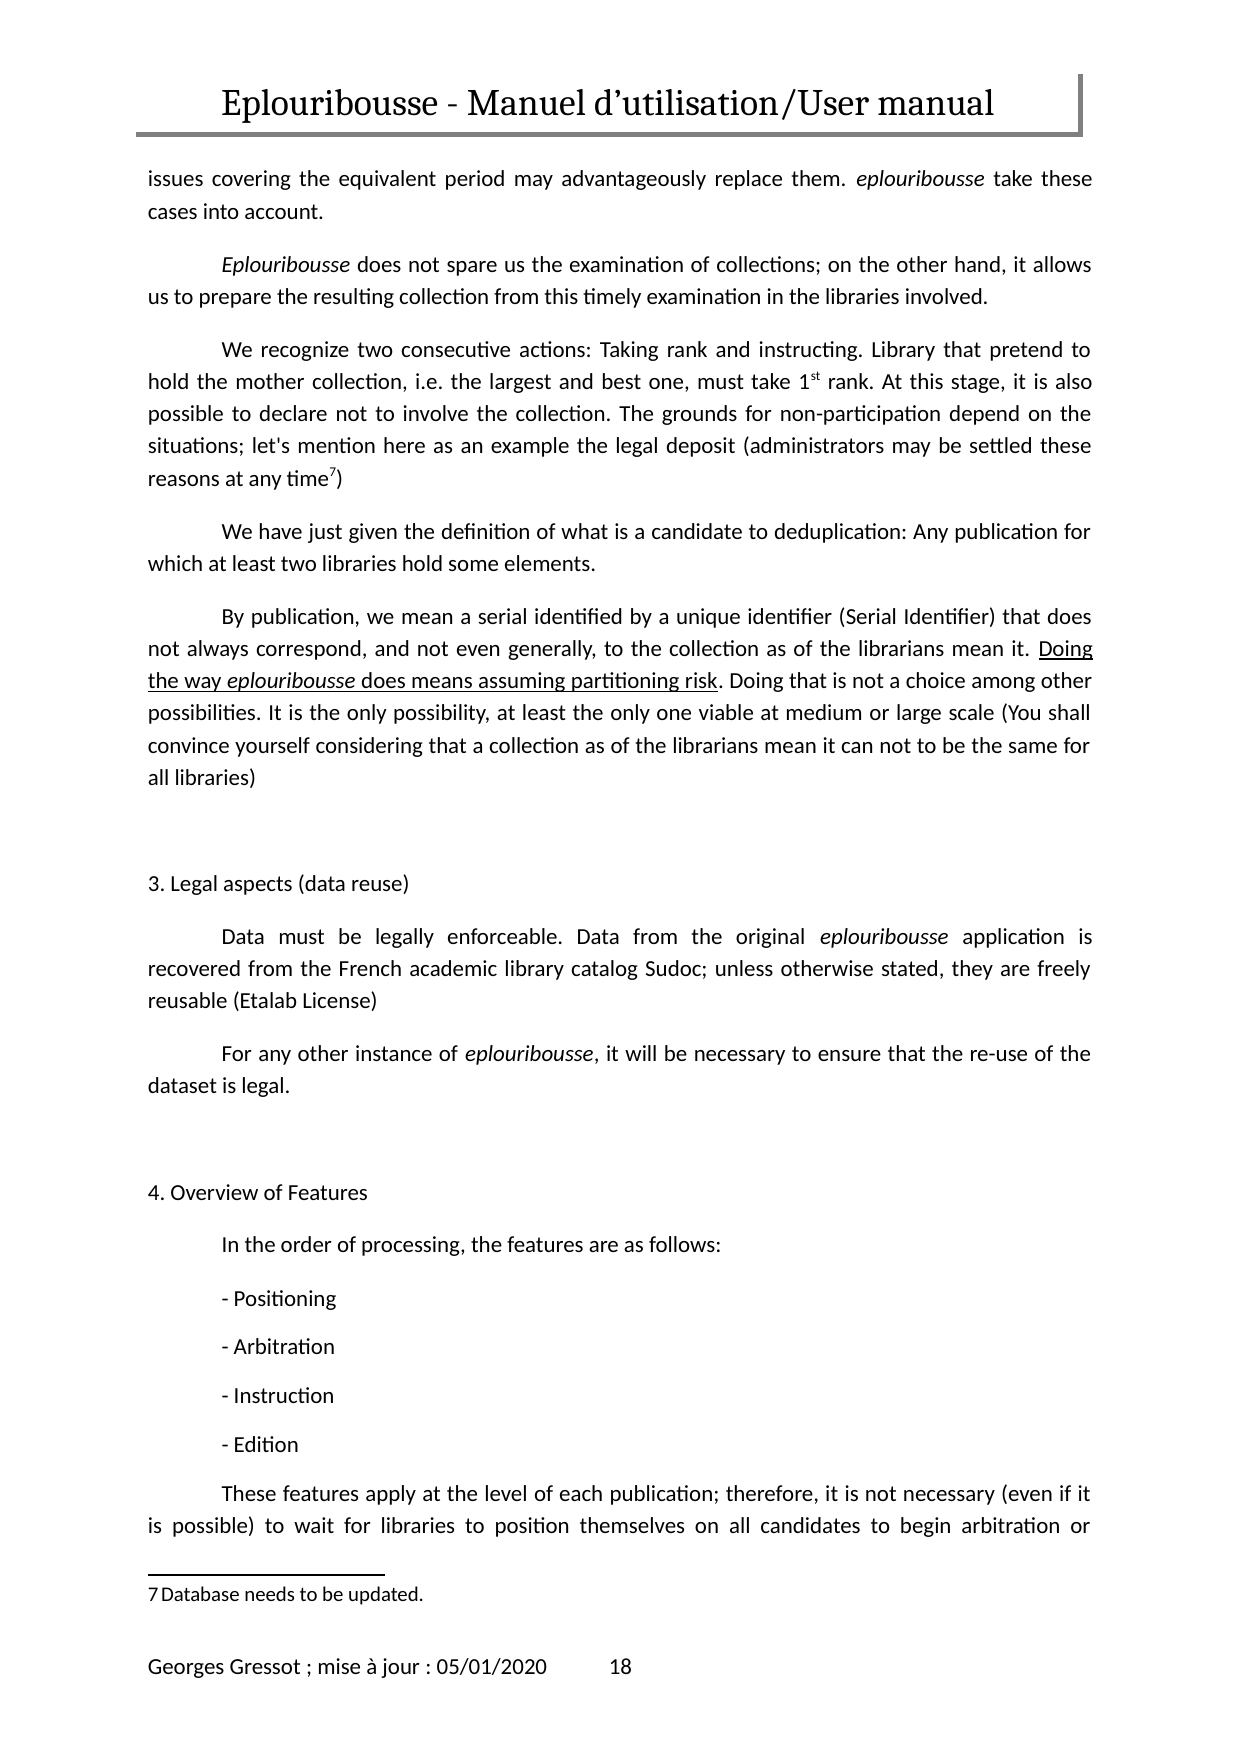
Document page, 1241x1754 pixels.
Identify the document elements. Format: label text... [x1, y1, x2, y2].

text These features apply at the level of each publication; therefore, it is not necessary (even if it is possible) to wait for libraries to position themselves on all candidates to begin arbitration or [148, 1479, 1093, 1539]
text For any other instance of eplouribousse, it will be necessary to ensure that the re-use of the dataset is legal. [148, 1039, 1093, 1099]
text Database needs to be updated. [148, 1581, 1093, 1606]
text - Positioning [148, 1284, 1093, 1312]
text issues covering the equivalent period may advantageously replace them. eplouribousse take these cases into account. [148, 164, 1093, 225]
text We recognize two consecutive actions: Taking rank and instructing. Library that pretend to hold the mother collection, i.e. the largest and best one, must take 1st rank. At this stage, it is also possible to declare not to involve the collection. The grounds for non-participation depend on the situations; let's mention here as an example the legal deposit (administrators may be settled these reasons at any time) [148, 335, 1093, 492]
text We have just given the definition of what is a candidate to deduplication: Any publication for which at least two libraries hold some elements. [148, 517, 1093, 577]
text 3. Legal aspects (data reuse) [148, 869, 1093, 897]
text - Edition [148, 1430, 1093, 1458]
text Eplouribousse does not spare us the examination of collections; on the other hand, it allows us to prepare the resulting collection from this timely examination in the libraries involved. [148, 250, 1093, 310]
text - Arbitration [148, 1332, 1093, 1361]
text 4. Overview of Features [148, 1178, 1093, 1206]
text Data must be legally enforceable. Data from the original eplouribousse application is recovered from the French academic library catalog Sudoc; unless otherwise stated, they are freely reusable (Etalab License) [148, 922, 1093, 1014]
text By publication, we mean a serial identified by a unique identifier (Serial Identifier) that does not always correspond, and not even generally, to the collection as of the librarians mean it. Doing the way eplouribousse does means assuming partitioning risk. Doing that is not a choice among other possibilities. It is the only possibility, at least the only one viable at medium or large scale (You shall convince yourself considering that a collection as of the librarians mean it can not to be the same for all libraries) [148, 602, 1093, 791]
text - Instruction [148, 1381, 1093, 1409]
text In the order of processing, the features are as follows: [148, 1231, 1093, 1259]
